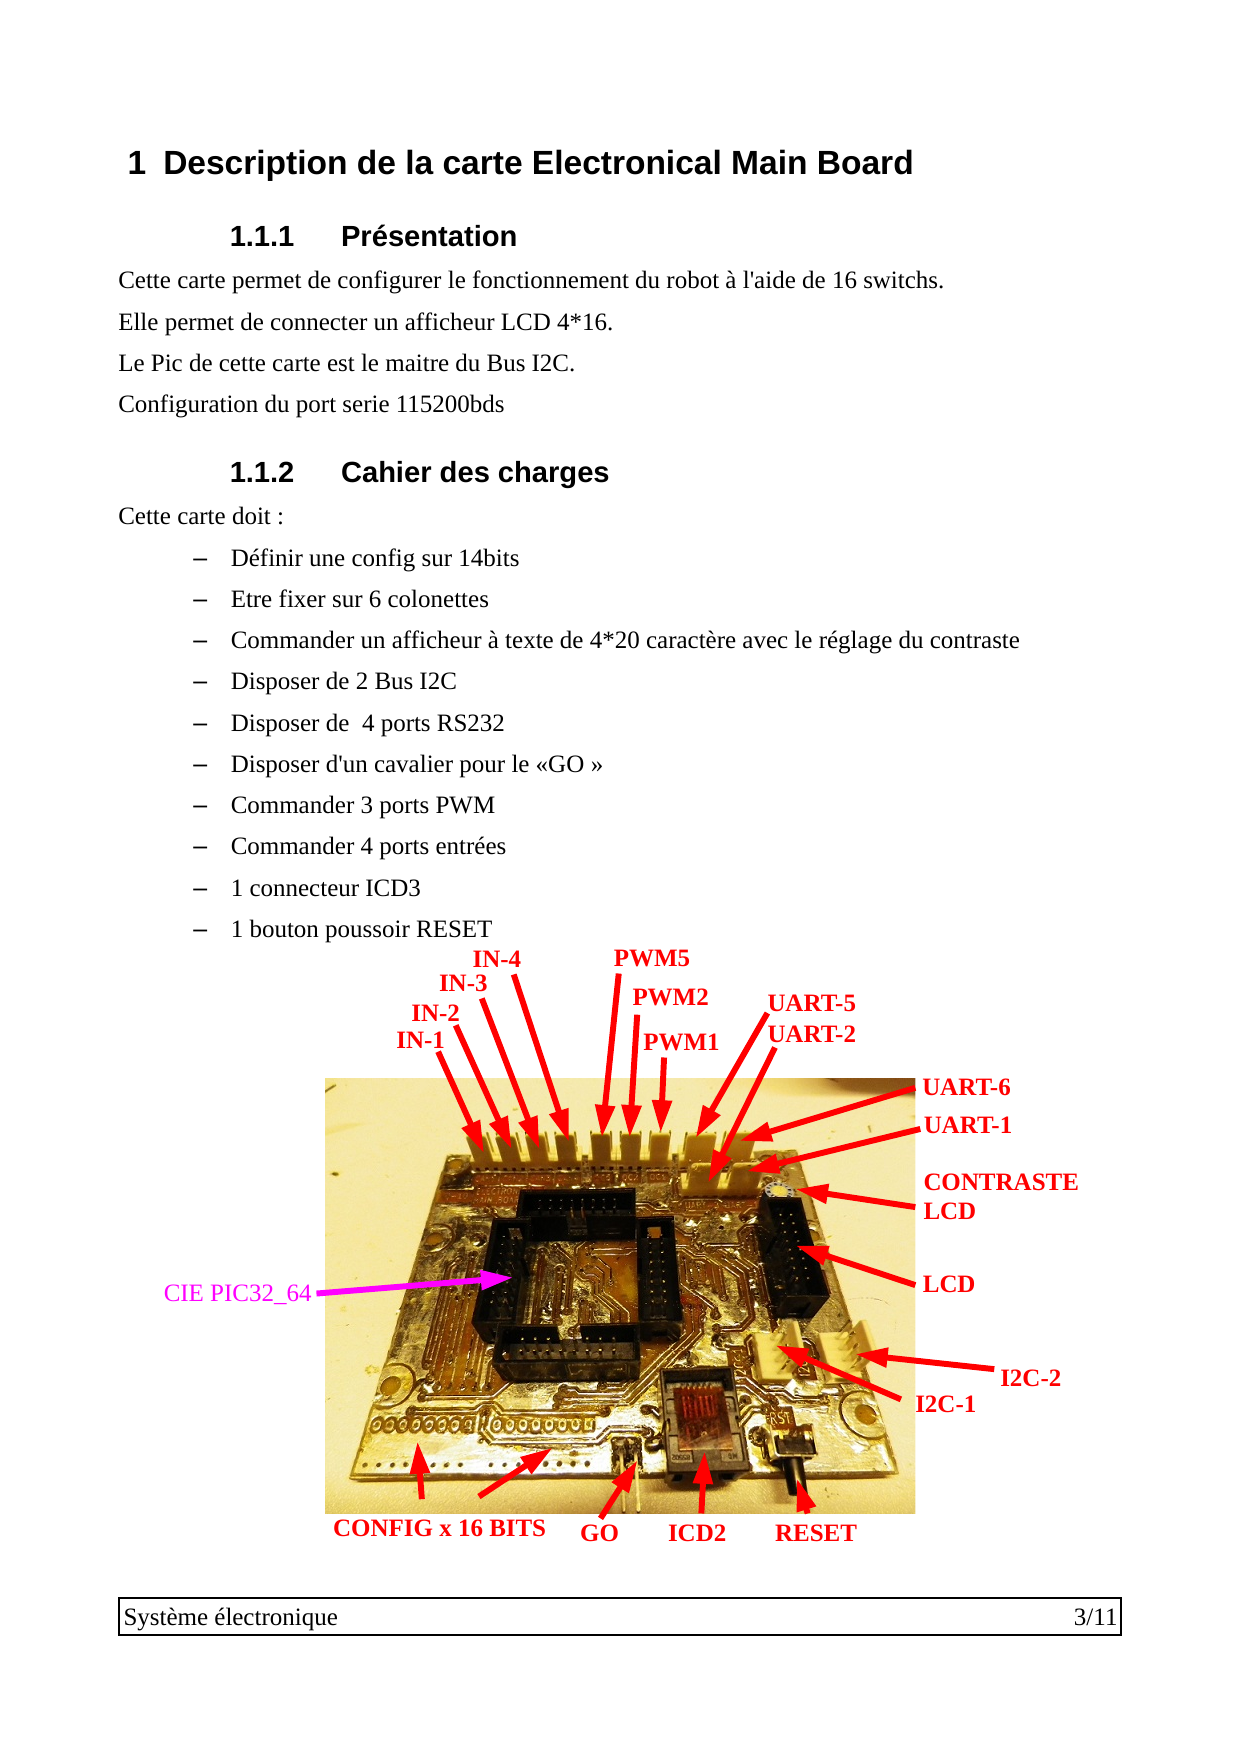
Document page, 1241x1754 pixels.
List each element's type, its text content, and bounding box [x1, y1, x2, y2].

list Commander un afficheur à texte de 4*20 caractère avec le réglage du contraste [193, 625, 1122, 654]
subtitle Description de la carte Electronical Main Board [118, 143, 1122, 182]
text Cette carte doit : [118, 501, 1122, 530]
list Commander 4 ports entrées [193, 831, 1122, 860]
list 1 connecteur ICD3 [193, 873, 1122, 901]
list 1 bouton poussoir RESET [193, 914, 1122, 943]
subtitle Présentation [193, 219, 1122, 253]
text Elle permet de connecter un afficheur LCD 4*16. [118, 307, 1122, 335]
text Cette carte permet de configurer le fonctionnement du robot à l'aide de 16 switchs. [118, 265, 1122, 294]
text Le Pic de cette carte est le maitre du Bus I2C. [118, 348, 1122, 377]
list Commander 3 ports PWM [193, 790, 1122, 819]
subtitle Cahier des charges [193, 455, 1122, 489]
list Définir une config sur 14bits [193, 543, 1122, 571]
list Disposer de 2 Bus I2C [193, 666, 1122, 695]
picture [325, 1078, 916, 1514]
list Disposer de 4 ports RS232 [193, 708, 1122, 736]
list Disposer d'un cavalier pour le «GO » [193, 749, 1122, 778]
list Etre fixer sur 6 colonettes [193, 584, 1122, 613]
text Configuration du port serie 115200bds [118, 389, 1122, 418]
